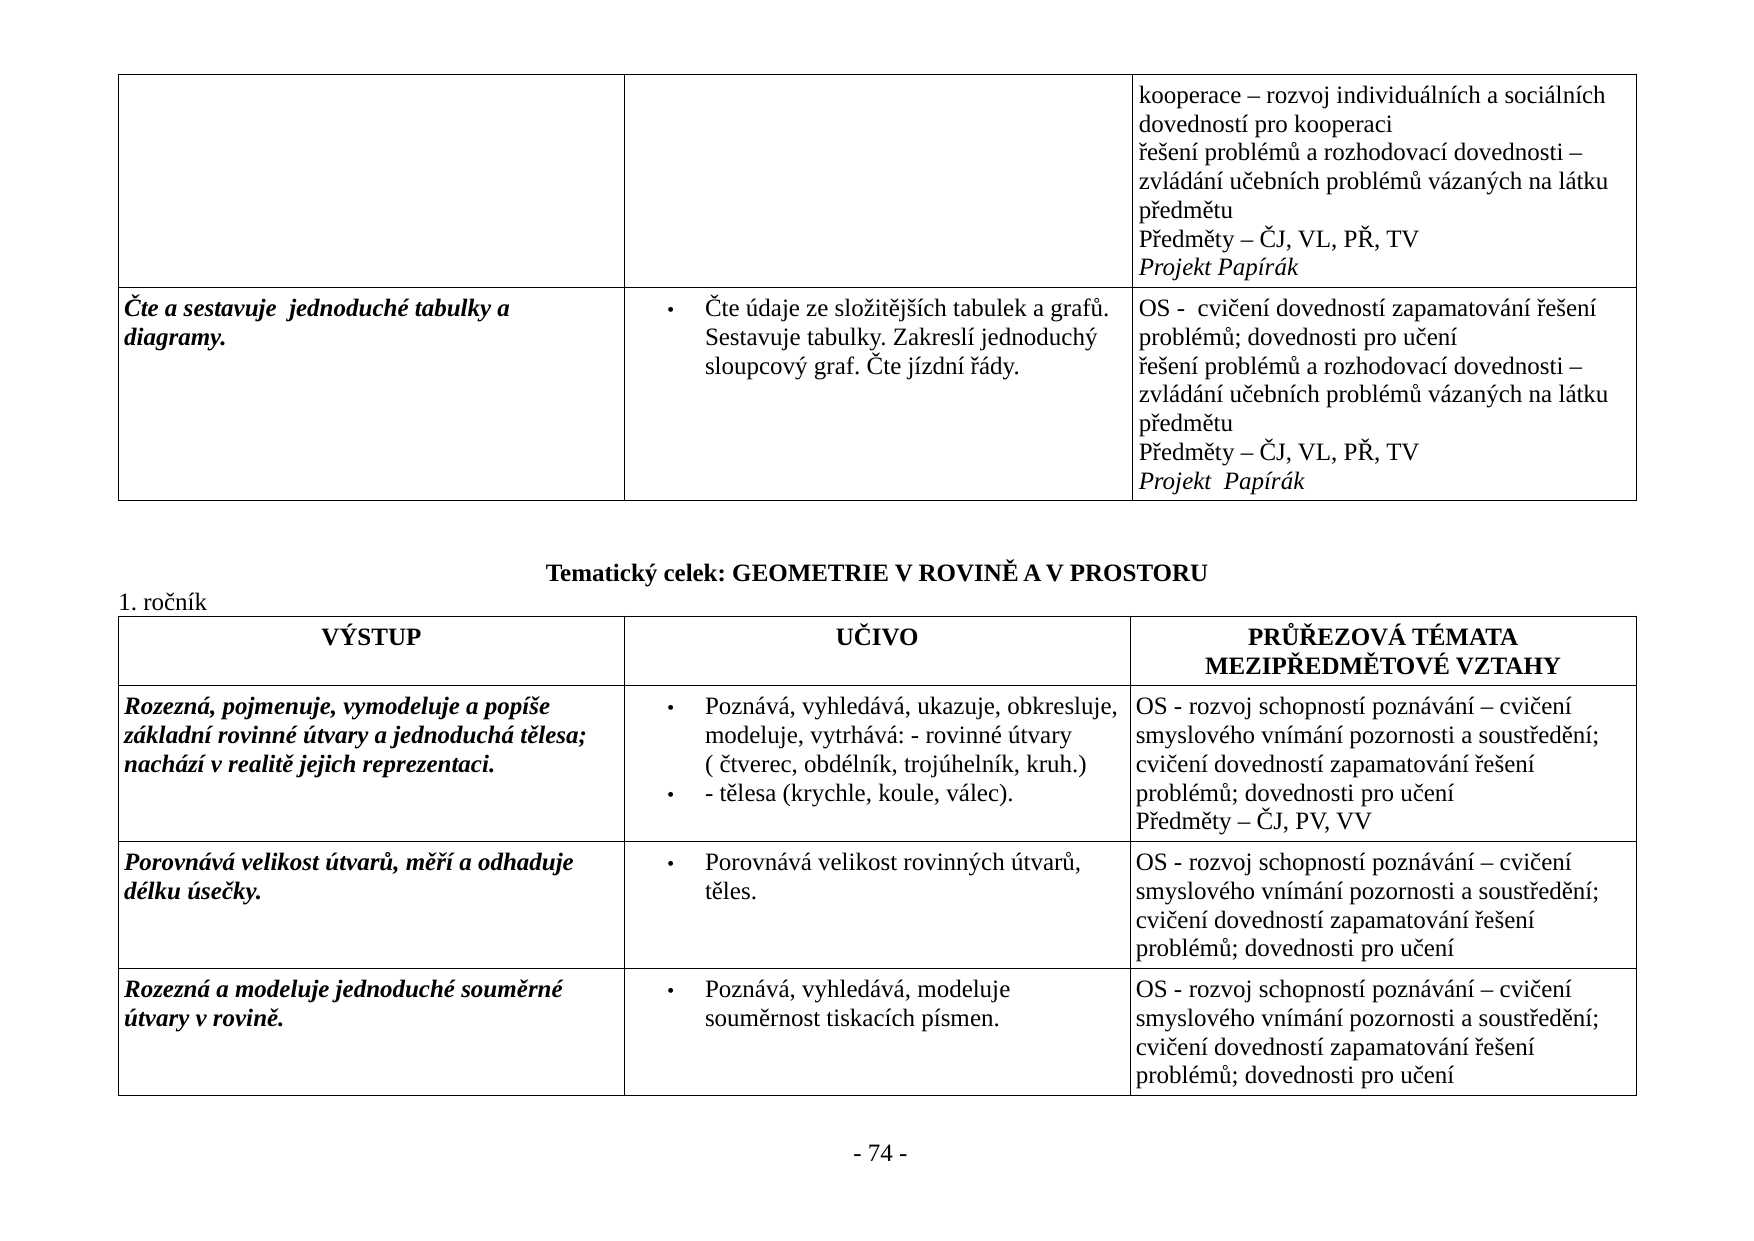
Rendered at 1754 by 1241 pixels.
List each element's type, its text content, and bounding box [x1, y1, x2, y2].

table_header PRŮŘEZOVÁ TÉMATA MEZIPŘEDMĚTOVÉ VZTAHY [1131, 617, 1636, 685]
table_cell Rozezná, pojmenuje, vymodeluje a popíše základní rovinné útvary a jednoduchá tělesa; nachází v realitě jejich reprezentaci. [119, 686, 624, 841]
table_cell Porovnává velikost útvarů, měří a odhaduje délku úsečky. [119, 842, 624, 968]
text Tematický celek: GEOMETRIE V ROVINĚ A V PROSTORU [118, 558, 1636, 587]
table_cell Poznává, vyhledává, ukazuje, obkresluje, modeluje, vytrhává: - rovinné útvary ( čtverec, obdélník, trojúhelník, kruh.) - tělesa (krychle, koule, válec). [625, 686, 1130, 841]
table_header UČIVO [625, 617, 1130, 685]
table_cell Rozezná a modeluje jednoduché souměrné útvary v rovině. [119, 969, 624, 1095]
text 1. ročník [118, 587, 1636, 616]
table_cell OS - rozvoj schopností poznávání – cvičení smyslového vnímání pozornosti a soustředění; cvičení dovedností zapamatování řešení problémů; dovednosti pro učení Předměty – ČJ, PV, VV [1131, 686, 1636, 841]
table_header VÝSTUP [119, 617, 624, 685]
table_cell OS - rozvoj schopností poznávání – cvičení smyslového vnímání pozornosti a soustředění; cvičení dovedností zapamatování řešení problémů; dovednosti pro učení [1131, 842, 1636, 968]
table_cell OS - cvičení dovedností zapamatování řešení problémů; dovednosti pro učení řešení problémů a rozhodovací dovednosti – zvládání učebních problémů vázaných na látku předmětu Předměty – ČJ, VL, PŘ, TV Projekt Papírák [1133, 288, 1636, 500]
table_cell Porovnává velikost rovinných útvarů, těles. [625, 842, 1130, 968]
table_cell Poznává, vyhledává, modeluje souměrnost tiskacích písmen. [625, 969, 1130, 1095]
table_cell kooperace – rozvoj individuálních a sociálních dovedností pro kooperaci řešení problémů a rozhodovací dovednosti – zvládání učebních problémů vázaných na látku předmětu Předměty – ČJ, VL, PŘ, TV Projekt Papírák [1133, 75, 1636, 287]
table_cell [625, 75, 1132, 287]
table_cell OS - rozvoj schopností poznávání – cvičení smyslového vnímání pozornosti a soustředění; cvičení dovedností zapamatování řešení problémů; dovednosti pro učení [1131, 969, 1636, 1095]
table_cell Čte údaje ze složitějších tabulek a grafů. Sestavuje tabulky. Zakreslí jednoduchý sloupcový graf. Čte jízdní řády. [625, 288, 1132, 500]
table_cell [119, 75, 624, 287]
table_cell Čte a sestavuje jednoduché tabulky a diagramy. [119, 288, 624, 500]
